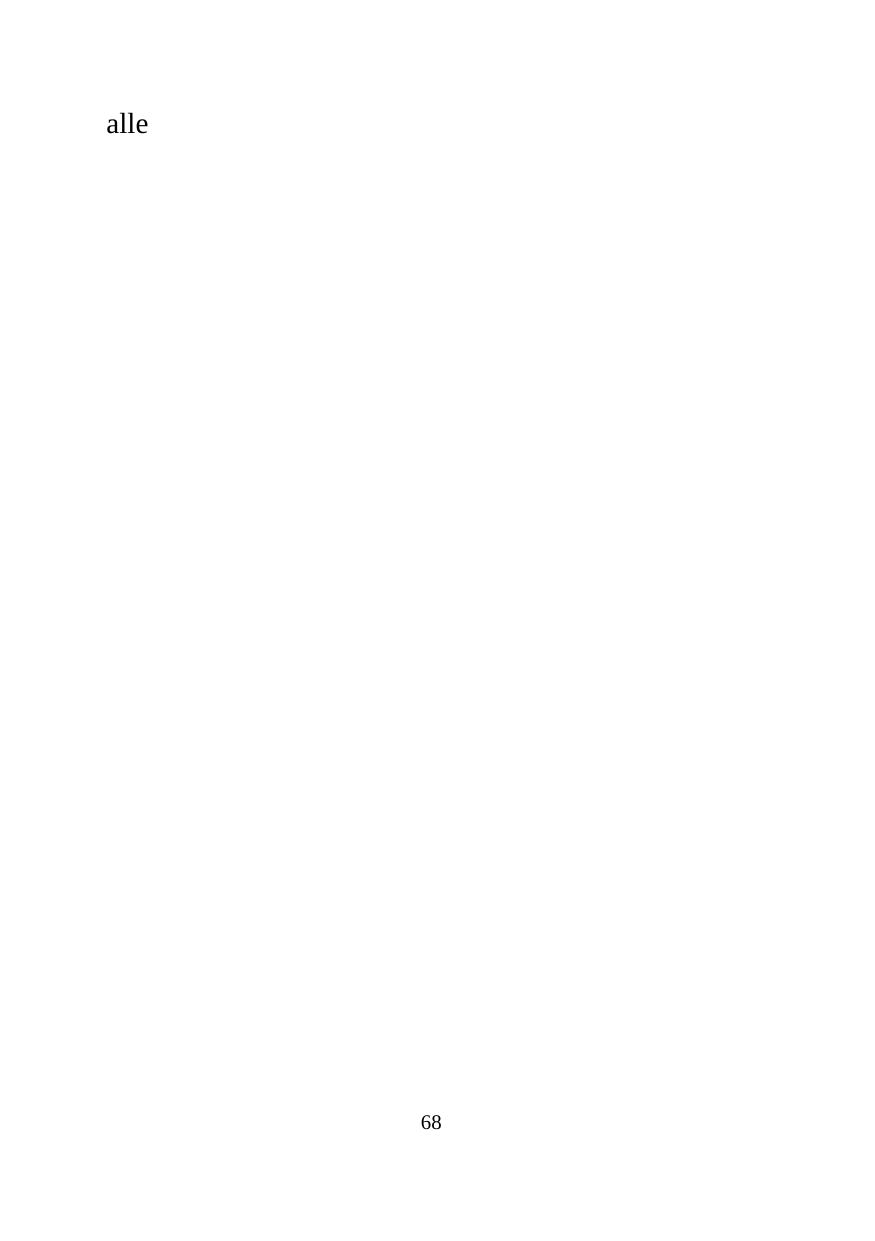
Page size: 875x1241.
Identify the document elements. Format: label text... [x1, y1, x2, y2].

text alle [106, 106, 756, 140]
